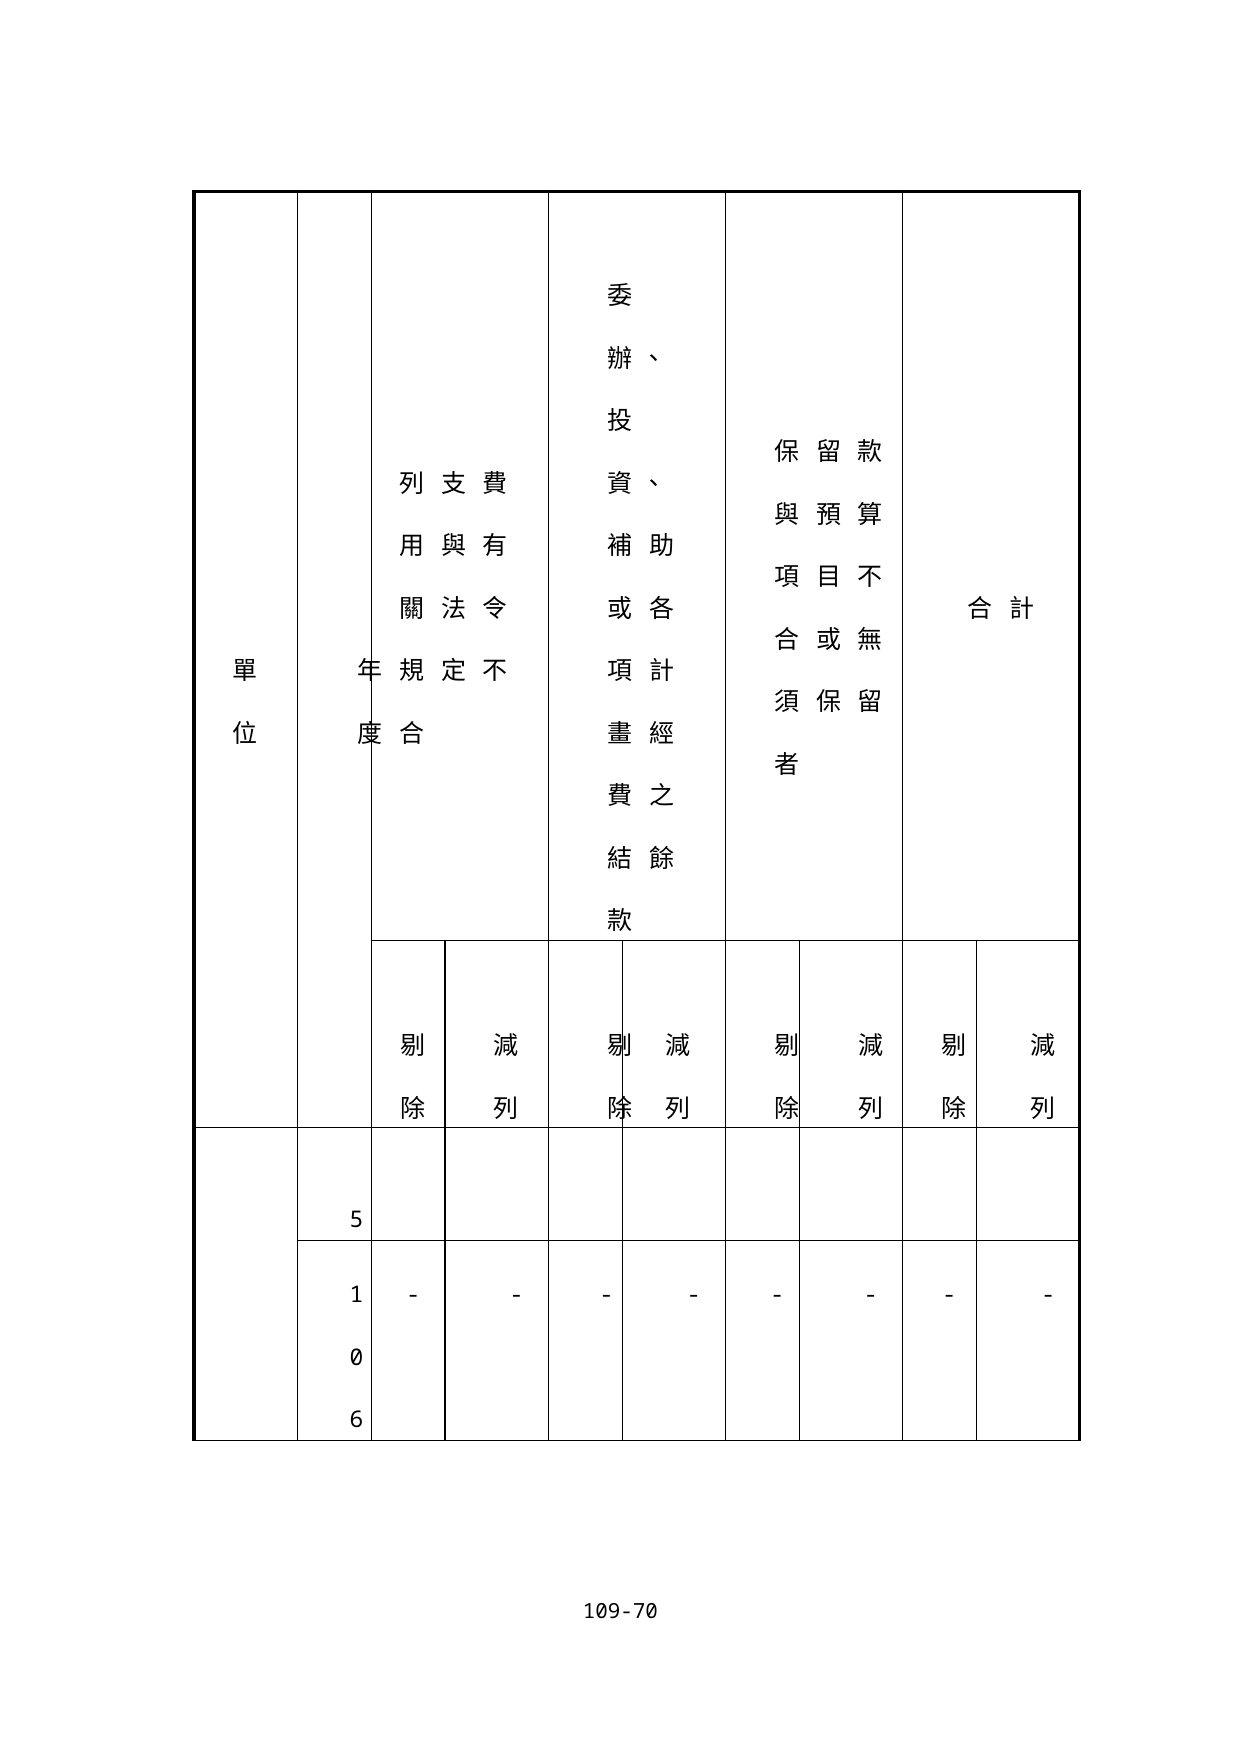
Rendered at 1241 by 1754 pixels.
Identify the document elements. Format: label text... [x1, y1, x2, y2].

table_cell 減列 [977, 941, 1078, 1127]
table_header 單位 [196, 193, 297, 1127]
table_cell - [623, 1241, 725, 1439]
table_cell - [903, 1241, 976, 1439]
table_cell - [800, 1128, 902, 1240]
table_cell - [623, 1128, 725, 1240]
table_cell 減列 [446, 941, 548, 1127]
table_cell - [549, 1128, 622, 1240]
table_cell - [977, 1241, 1078, 1439]
table_cell - [446, 1241, 548, 1439]
table_cell - [800, 1241, 902, 1439]
table_header 年度 [298, 193, 371, 1127]
table_cell 5 [298, 1128, 371, 1240]
table_cell - [726, 1128, 799, 1240]
table_cell - [372, 1241, 444, 1439]
table_cell - [977, 1128, 1078, 1240]
table_cell - [446, 1128, 548, 1240]
table_cell 剔除 [549, 941, 622, 1127]
table_cell 剔除 [903, 941, 976, 1127]
table_cell 剔除 [726, 941, 799, 1127]
table_header 委辦、投資、補助或各項計畫經費之結餘款 [549, 193, 725, 939]
table_cell [196, 1128, 297, 1439]
table_cell - [549, 1241, 622, 1439]
table_header 合計 [903, 193, 1078, 939]
table_header 列支費用與有關法令規定不合 [372, 193, 548, 939]
table_header 保留款與預算項目不合或無須保留者 [726, 193, 902, 939]
table_cell 減列 [800, 941, 902, 1127]
table_cell - [372, 1128, 444, 1240]
table_cell 106 [298, 1241, 371, 1439]
table_cell - [903, 1128, 976, 1240]
table_cell 減列 [623, 941, 725, 1127]
table_cell 剔除 [372, 941, 444, 1127]
table_cell - [726, 1241, 799, 1439]
